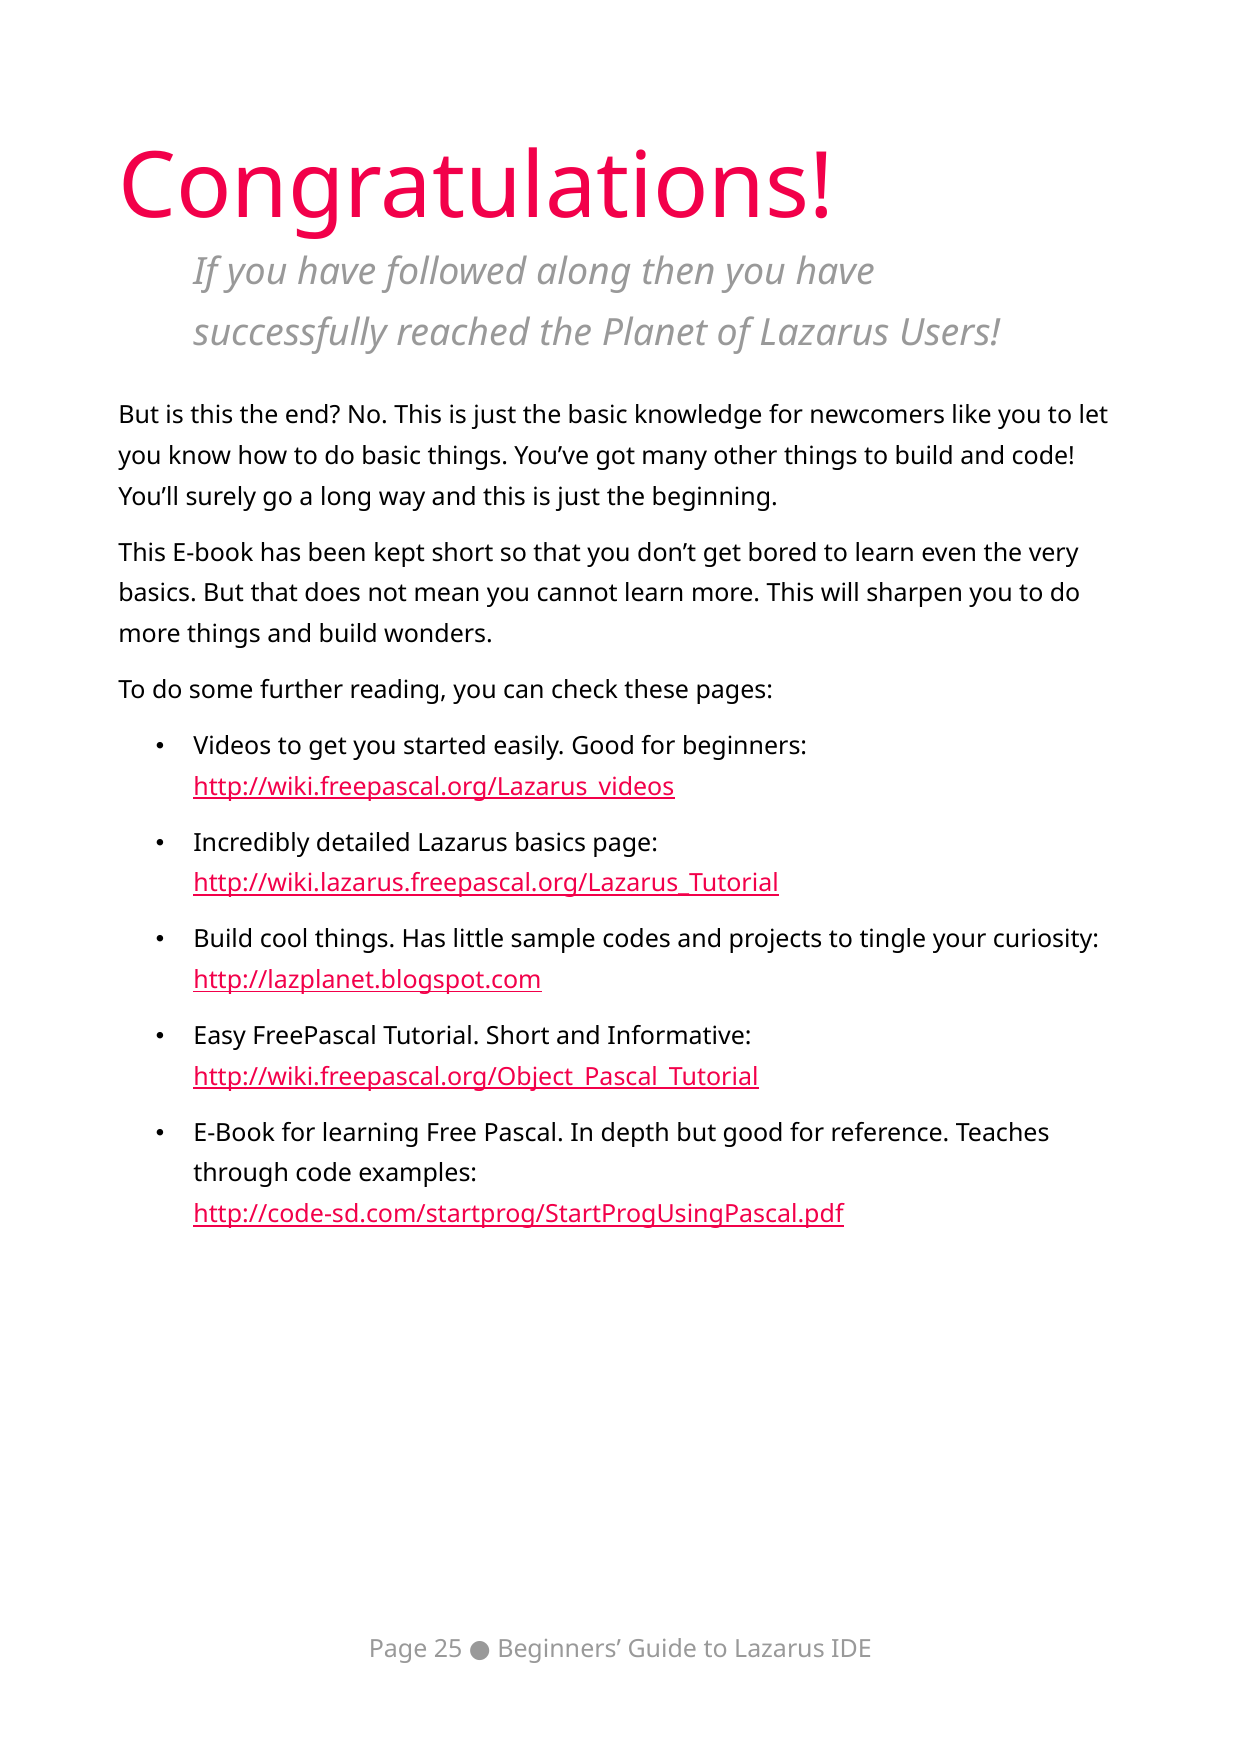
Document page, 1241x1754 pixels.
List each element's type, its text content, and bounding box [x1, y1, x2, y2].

subtitle Congratulations! [118, 119, 1122, 244]
text But is this the end? No. This is just the basic knowledge for newcomers like you to let you know how to do basic things. You’ve got many other things to build and code! You’ll surely go a long way and this is just the beginning. [118, 397, 1122, 512]
text This E-book has been kept short so that you don’t get bored to learn even the very basics. But that does not mean you cannot learn more. This will sharpen you to do more things and build wonders. [118, 534, 1122, 650]
text To do some further reading, you can check these pages: [118, 672, 1122, 706]
text If you have followed along then you have successfully reached the Planet of Lazarus Users! [193, 244, 1057, 357]
list E-Book for learning Free Pascal. In depth but good for reference. Teaches through code examples: http://code-sd.com/startprog/StartProgUsingPascal.pdf [156, 1114, 1122, 1230]
list Build cool things. Has little sample codes and projects to tingle your curiosity: http://lazplanet.blogspot.com [156, 921, 1122, 996]
list Incredibly detailed Lazarus basics page: http://wiki.lazarus.freepascal.org/Lazarus_Tutorial [156, 824, 1122, 899]
list Videos to get you started easily. Good for beginners: http://wiki.freepascal.org/Lazarus_videos [156, 728, 1122, 802]
list Easy FreePascal Tutorial. Short and Informative: http://wiki.freepascal.org/Object_Pascal_Tutorial [156, 1018, 1122, 1092]
